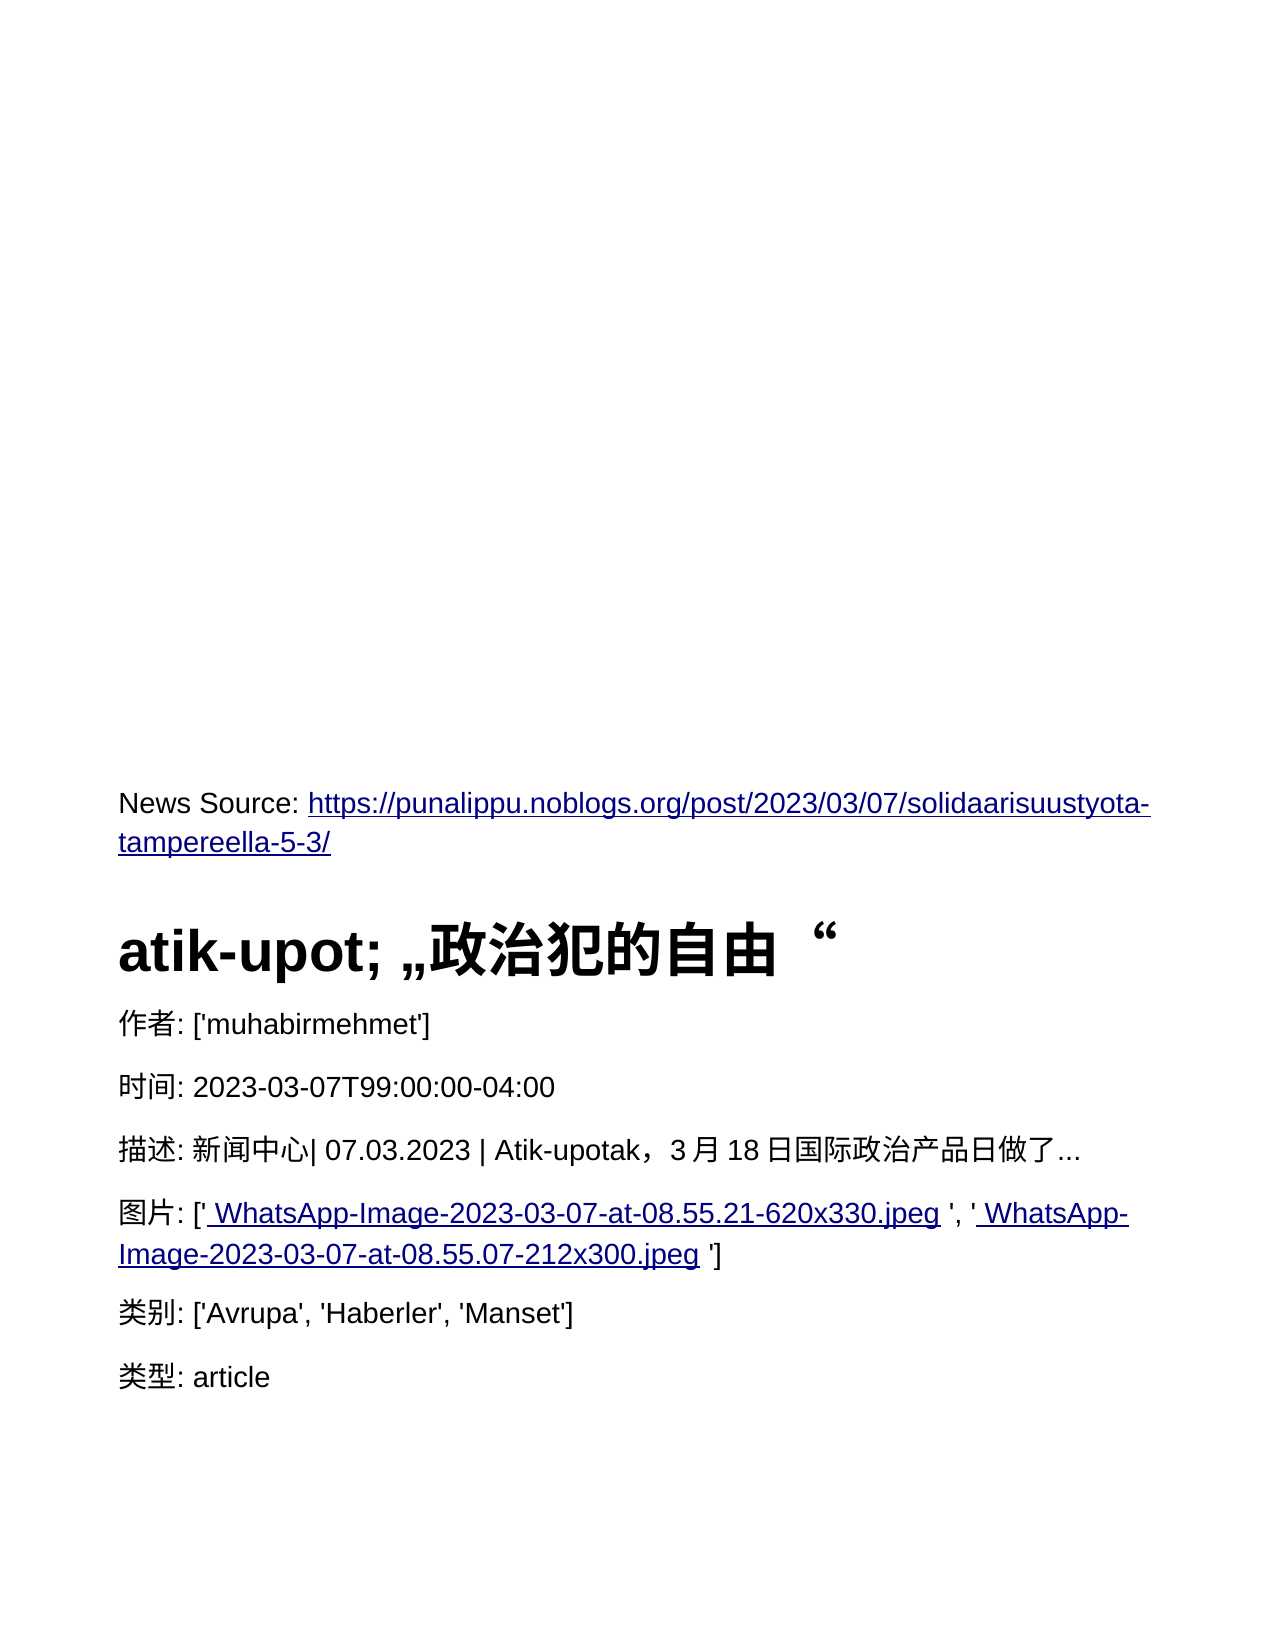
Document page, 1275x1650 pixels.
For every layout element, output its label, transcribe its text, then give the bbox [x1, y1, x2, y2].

text 类别: ['Avrupa', 'Haberler', 'Manset'] [118, 1290, 1157, 1332]
text 类型: article [118, 1353, 1157, 1395]
text 图片: [' WhatsApp-Image-2023-03-07-at-08.55.21-620x330.jpeg ', ' WhatsApp-Image-2023-03-07-at-08.55.07-212x300.jpeg '] [118, 1189, 1157, 1270]
text 描述: 新闻中心| 07.03.2023 | Atik-upotak，3月18日国际政治产品日做了... [118, 1126, 1157, 1169]
subtitle atik-upot; „政治犯的自由“ [118, 903, 1157, 988]
text News Source: https://punalippu.noblogs.org/post/2023/03/07/solidaarisuustyota-tampereella-5-3/ [118, 787, 1157, 859]
text 作者: ['muhabirmehmet'] [118, 1000, 1157, 1042]
text 时间: 2023-03-07T99:00:00-04:00 [118, 1063, 1157, 1106]
